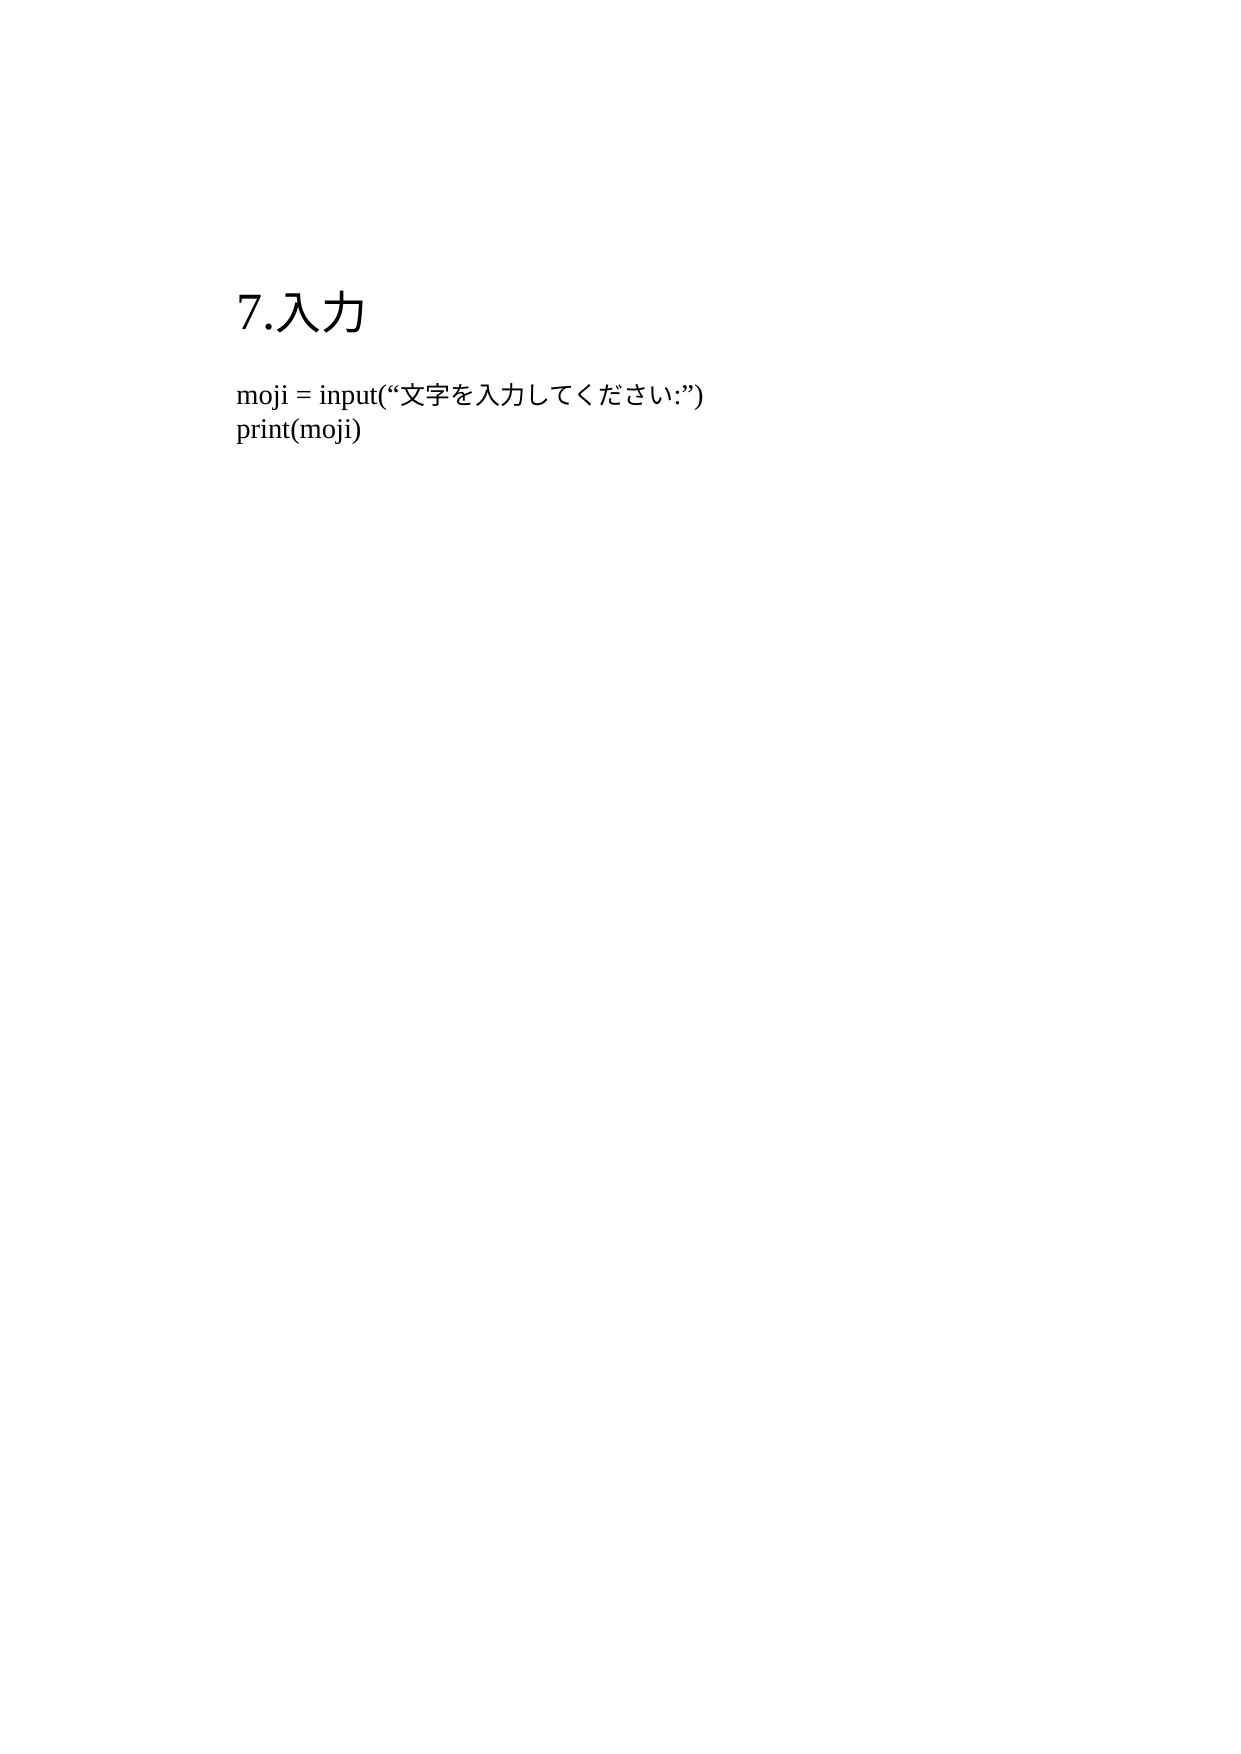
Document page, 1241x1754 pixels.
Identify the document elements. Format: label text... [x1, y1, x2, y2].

text 7.入力 [236, 276, 1063, 342]
text print(moji) [236, 411, 1063, 444]
text moji = input(“文字を入力してください:”) [236, 375, 1063, 411]
